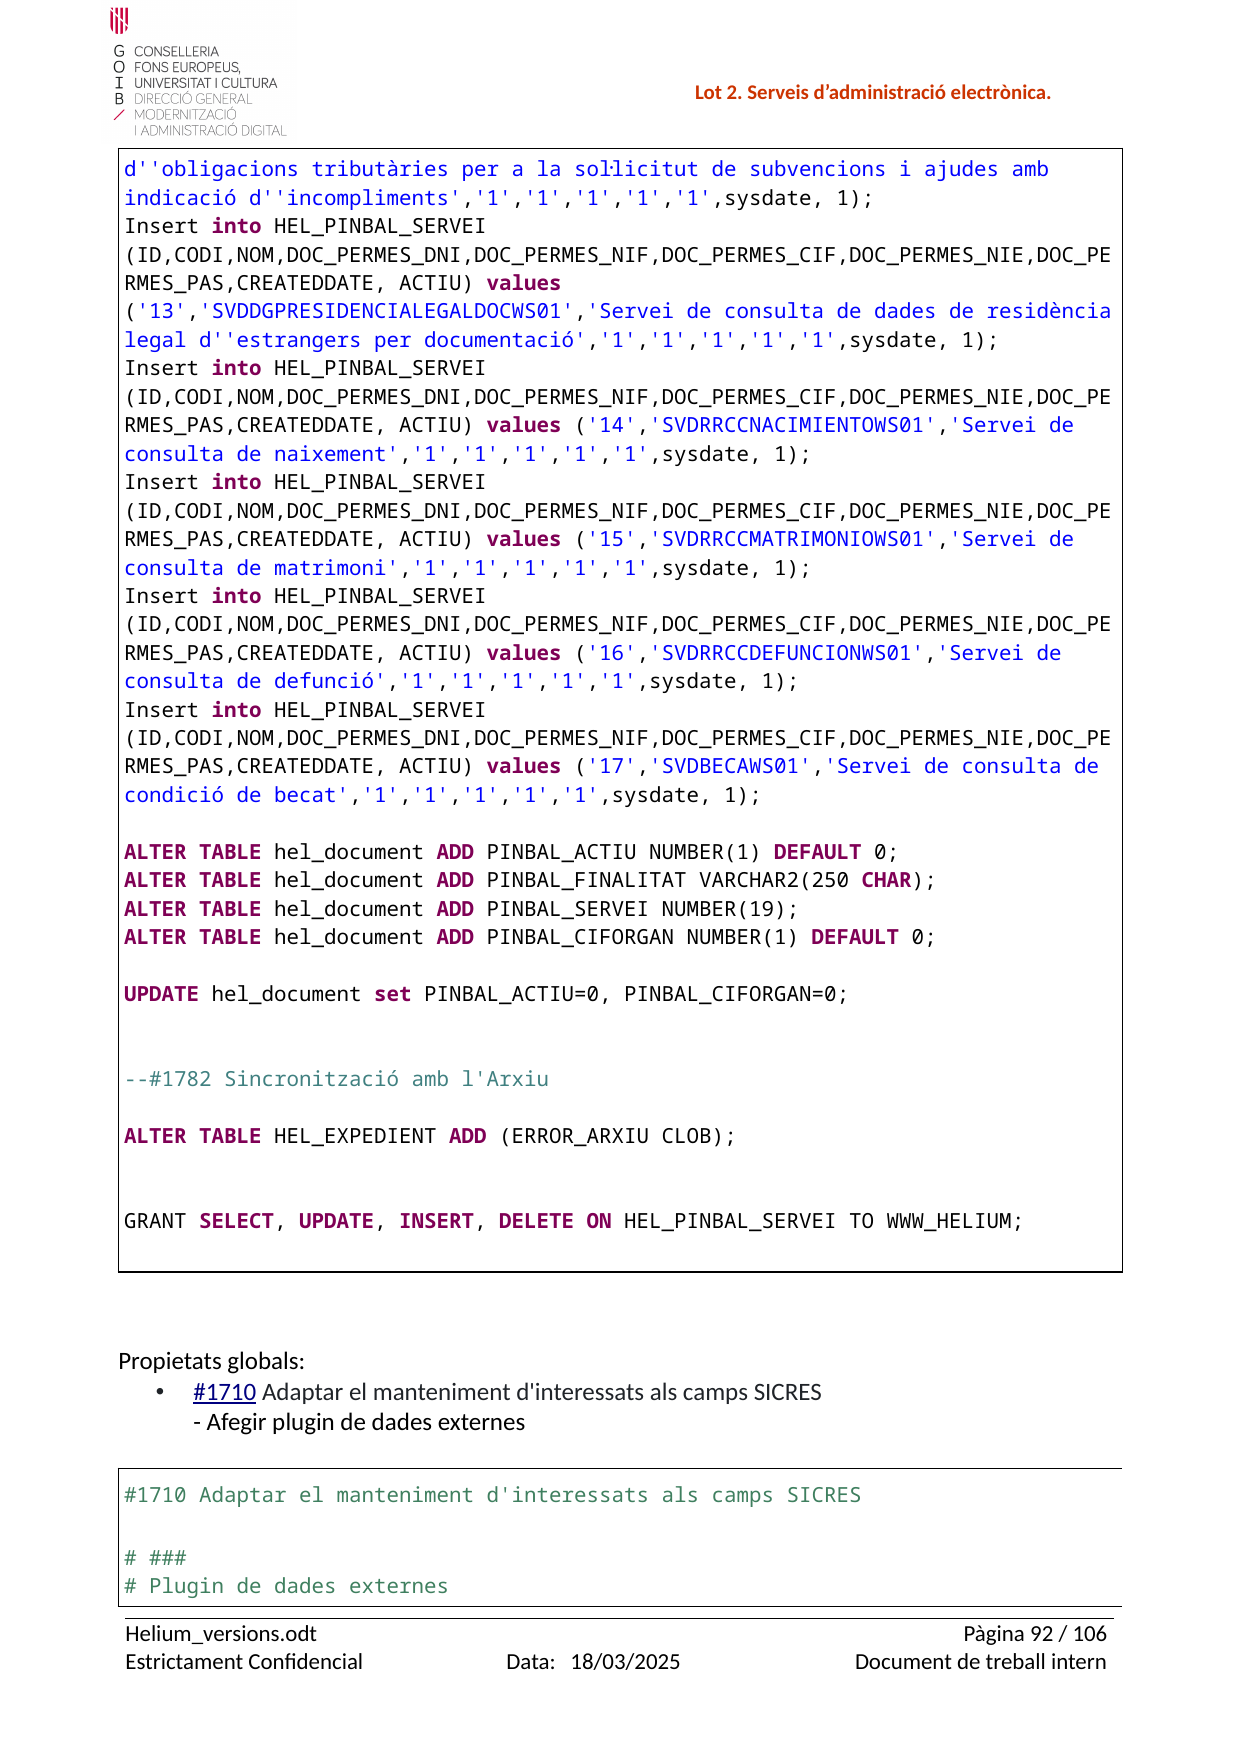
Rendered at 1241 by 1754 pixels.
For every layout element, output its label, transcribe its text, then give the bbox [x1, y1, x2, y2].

text Propietats globals: [118, 1345, 1122, 1376]
table_header #1710 Adaptar el manteniment d'interessats als camps SICRES # ### # Plugin de dades externes [119, 1469, 1122, 1606]
list #1710 Adaptar el manteniment d'interessats als camps SICRES [156, 1376, 1122, 1406]
table_header d''obligacions tributàries per a la sol·licitut de subvencions i ajudes amb indicació d''incompliments','1','1','1','1','1',sysdate, 1); Insert into HEL_PINBAL_SERVEI (ID,CODI,NOM,DOC_PERMES_DNI,DOC_PERMES_NIF,DOC_PERMES_CIF,DOC_PERMES_NIE,DOC_PERMES_PAS,CREATEDDATE, ACTIU) values ('13','SVDDGPRESIDENCIALEGALDOCWS01','Servei de consulta de dades de residència legal d''estrangers per documentació','1','1','1','1','1',sysdate, 1); Insert into HEL_PINBAL_SERVEI (ID,CODI,NOM,DOC_PERMES_DNI,DOC_PERMES_NIF,DOC_PERMES_CIF,DOC_PERMES_NIE,DOC_PERMES_PAS,CREATEDDATE, ACTIU) values ('14','SVDRRCCNACIMIENTOWS01','Servei de consulta de naixement','1','1','1','1','1',sysdate, 1); Insert into HEL_PINBAL_SERVEI (ID,CODI,NOM,DOC_PERMES_DNI,DOC_PERMES_NIF,DOC_PERMES_CIF,DOC_PERMES_NIE,DOC_PERMES_PAS,CREATEDDATE, ACTIU) values ('15','SVDRRCCMATRIMONIOWS01','Servei de consulta de matrimoni','1','1','1','1','1',sysdate, 1); Insert into HEL_PINBAL_SERVEI (ID,CODI,NOM,DOC_PERMES_DNI,DOC_PERMES_NIF,DOC_PERMES_CIF,DOC_PERMES_NIE,DOC_PERMES_PAS,CREATEDDATE, ACTIU) values ('16','SVDRRCCDEFUNCIONWS01','Servei de consulta de defunció','1','1','1','1','1',sysdate, 1); Insert into HEL_PINBAL_SERVEI (ID,CODI,NOM,DOC_PERMES_DNI,DOC_PERMES_NIF,DOC_PERMES_CIF,DOC_PERMES_NIE,DOC_PERMES_PAS,CREATEDDATE, ACTIU) values ('17','SVDBECAWS01','Servei de consulta de condició de becat','1','1','1','1','1',sysdate, 1); ALTER TABLE hel_document ADD PINBAL_ACTIU NUMBER(1) DEFAULT 0; ALTER TABLE hel_document ADD PINBAL_FINALITAT VARCHAR2(250 CHAR); ALTER TABLE hel_document ADD PINBAL_SERVEI NUMBER(19); ALTER TABLE hel_document ADD PINBAL_CIFORGAN NUMBER(1) DEFAULT 0; UPDATE hel_document set PINBAL_ACTIU=0, PINBAL_CIFORGAN=0; --#1782 Sincronització amb l'Arxiu ALTER TABLE HEL_EXPEDIENT ADD (ERROR_ARXIU CLOB); GRANT SELECT, UPDATE, INSERT, DELETE ON HEL_PINBAL_SERVEI TO WWW_HELIUM; [119, 149, 1122, 1271]
picture [100, 0, 297, 144]
list - Afegir plugin de dades externes [156, 1406, 1122, 1437]
